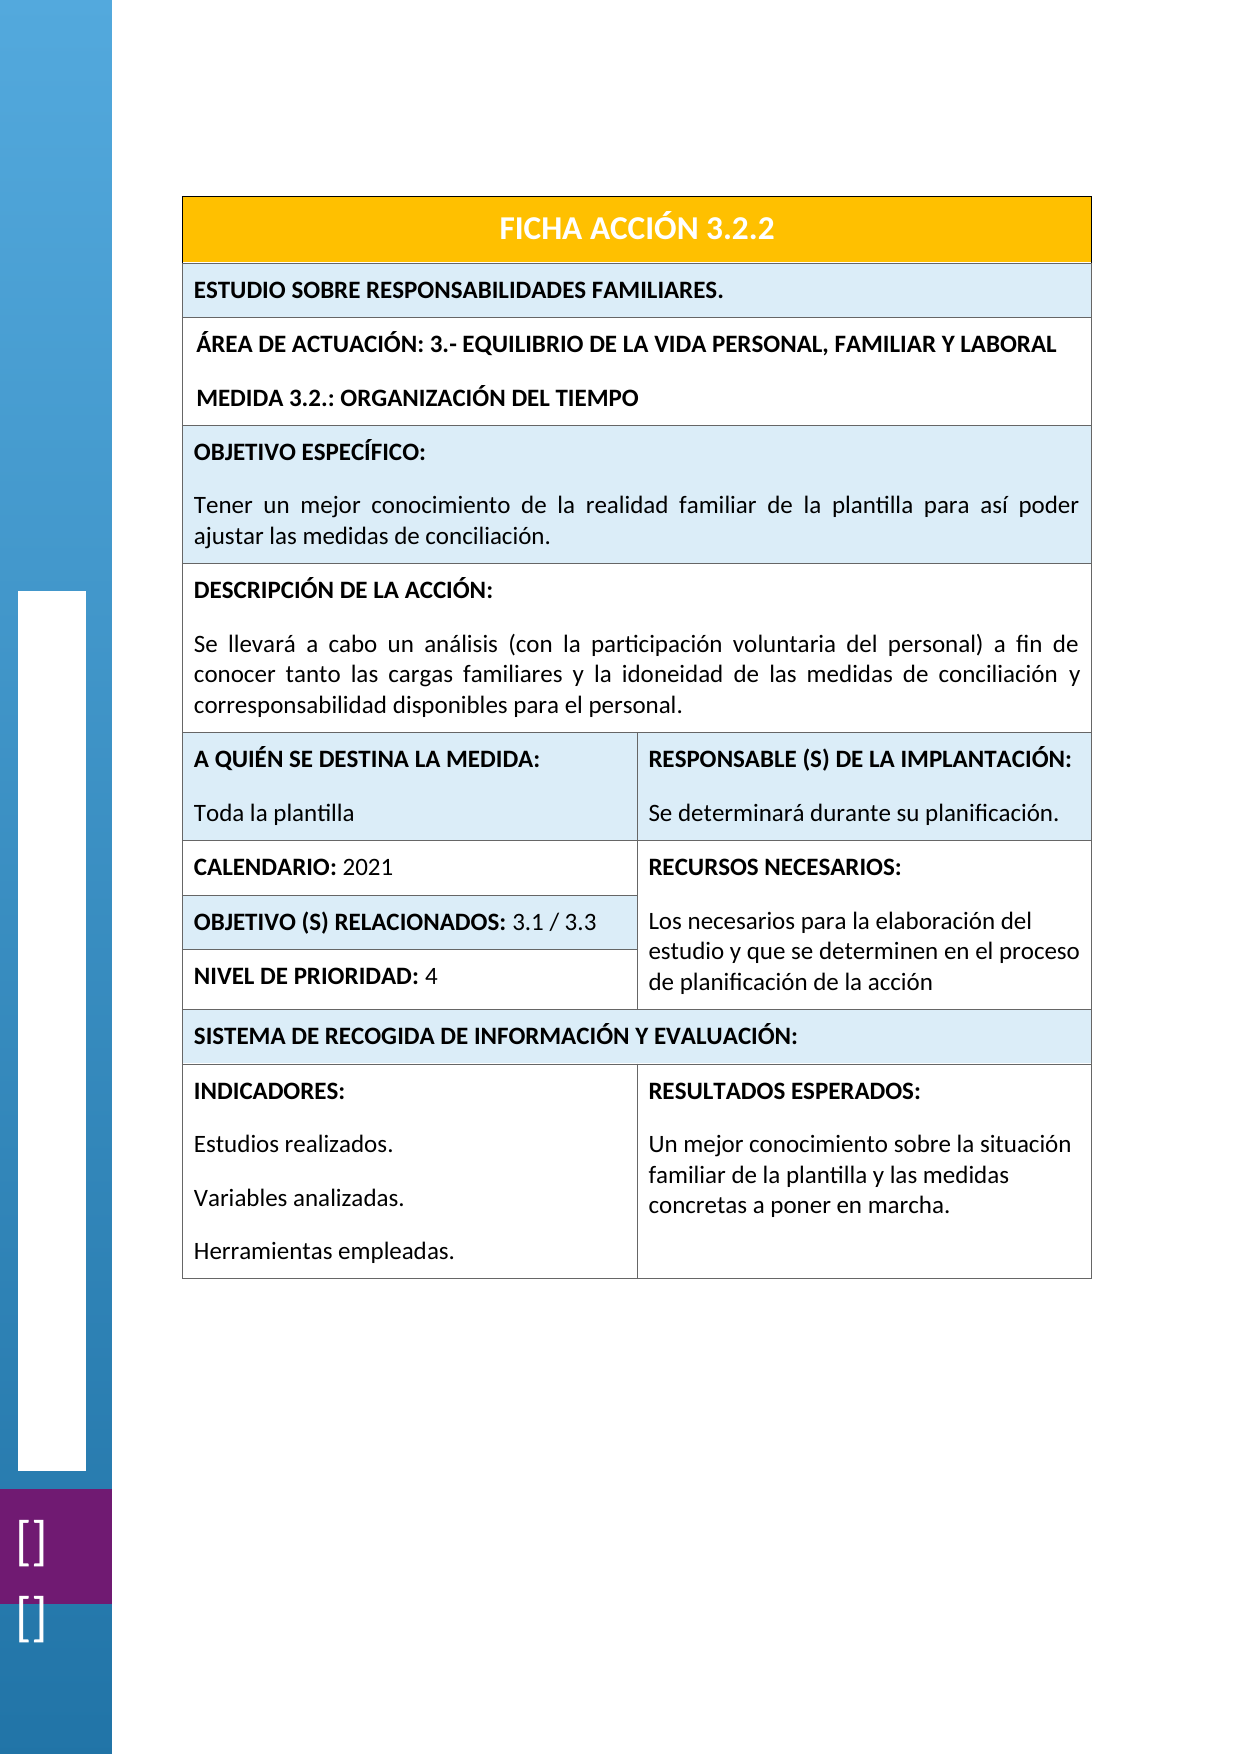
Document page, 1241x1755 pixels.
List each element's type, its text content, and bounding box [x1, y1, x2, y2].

table_cell ÁREA DE ACTUACIÓN: 3.- EQUILIBRIO DE LA VIDA PERSONAL, FAMILIAR Y LABORAL MEDIDA 3.2.: ORGANIZACIÓN DEL TIEMPO [183, 318, 1091, 425]
table_cell A QUIÉN SE DESTINA LA MEDIDA: Toda la plantilla [183, 733, 637, 840]
table_cell OBJETIVO (S) RELACIONADOS: 3.1 / 3.3 [183, 896, 637, 949]
table_cell INDICADORES: Estudios realizados. Variables analizadas. Herramientas empleadas. [183, 1065, 637, 1278]
table_cell ESTUDIO SOBRE RESPONSABILIDADES FAMILIARES. [183, 264, 1091, 317]
table_cell SISTEMA DE RECOGIDA DE INFORMACIÓN Y EVALUACIÓN: [183, 1010, 1091, 1063]
table_cell NIVEL DE PRIORIDAD: 4 [183, 950, 637, 1009]
table_cell RESPONSABLE (S) DE LA IMPLANTACIÓN: Se determinará durante su planificación. [638, 733, 1091, 840]
table_cell OBJETIVO ESPECÍFICO: Tener un mejor conocimiento de la realidad familiar de la plantilla para así poder ajustar las medidas de conciliación. [183, 426, 1091, 563]
table_header FICHA ACCIÓN 3.2.2 [183, 197, 1091, 262]
table_cell DESCRIPCIÓN DE LA ACCIÓN: Se llevará a cabo un análisis (con la participación voluntaria del personal) a fin de conocer tanto las cargas familiares y la idoneidad de las medidas de conciliación y corresponsabilidad disponibles para el personal. [183, 564, 1091, 732]
table_cell RESULTADOS ESPERADOS: Un mejor conocimiento sobre la situación familiar de la plantilla y las medidas concretas a poner en marcha. [638, 1065, 1091, 1278]
table_cell RECURSOS NECESARIOS: Los necesarios para la elaboración del estudio y que se determinen en el proceso de planificación de la acción [638, 841, 1091, 1009]
table_cell CALENDARIO: 2021 [183, 841, 637, 894]
